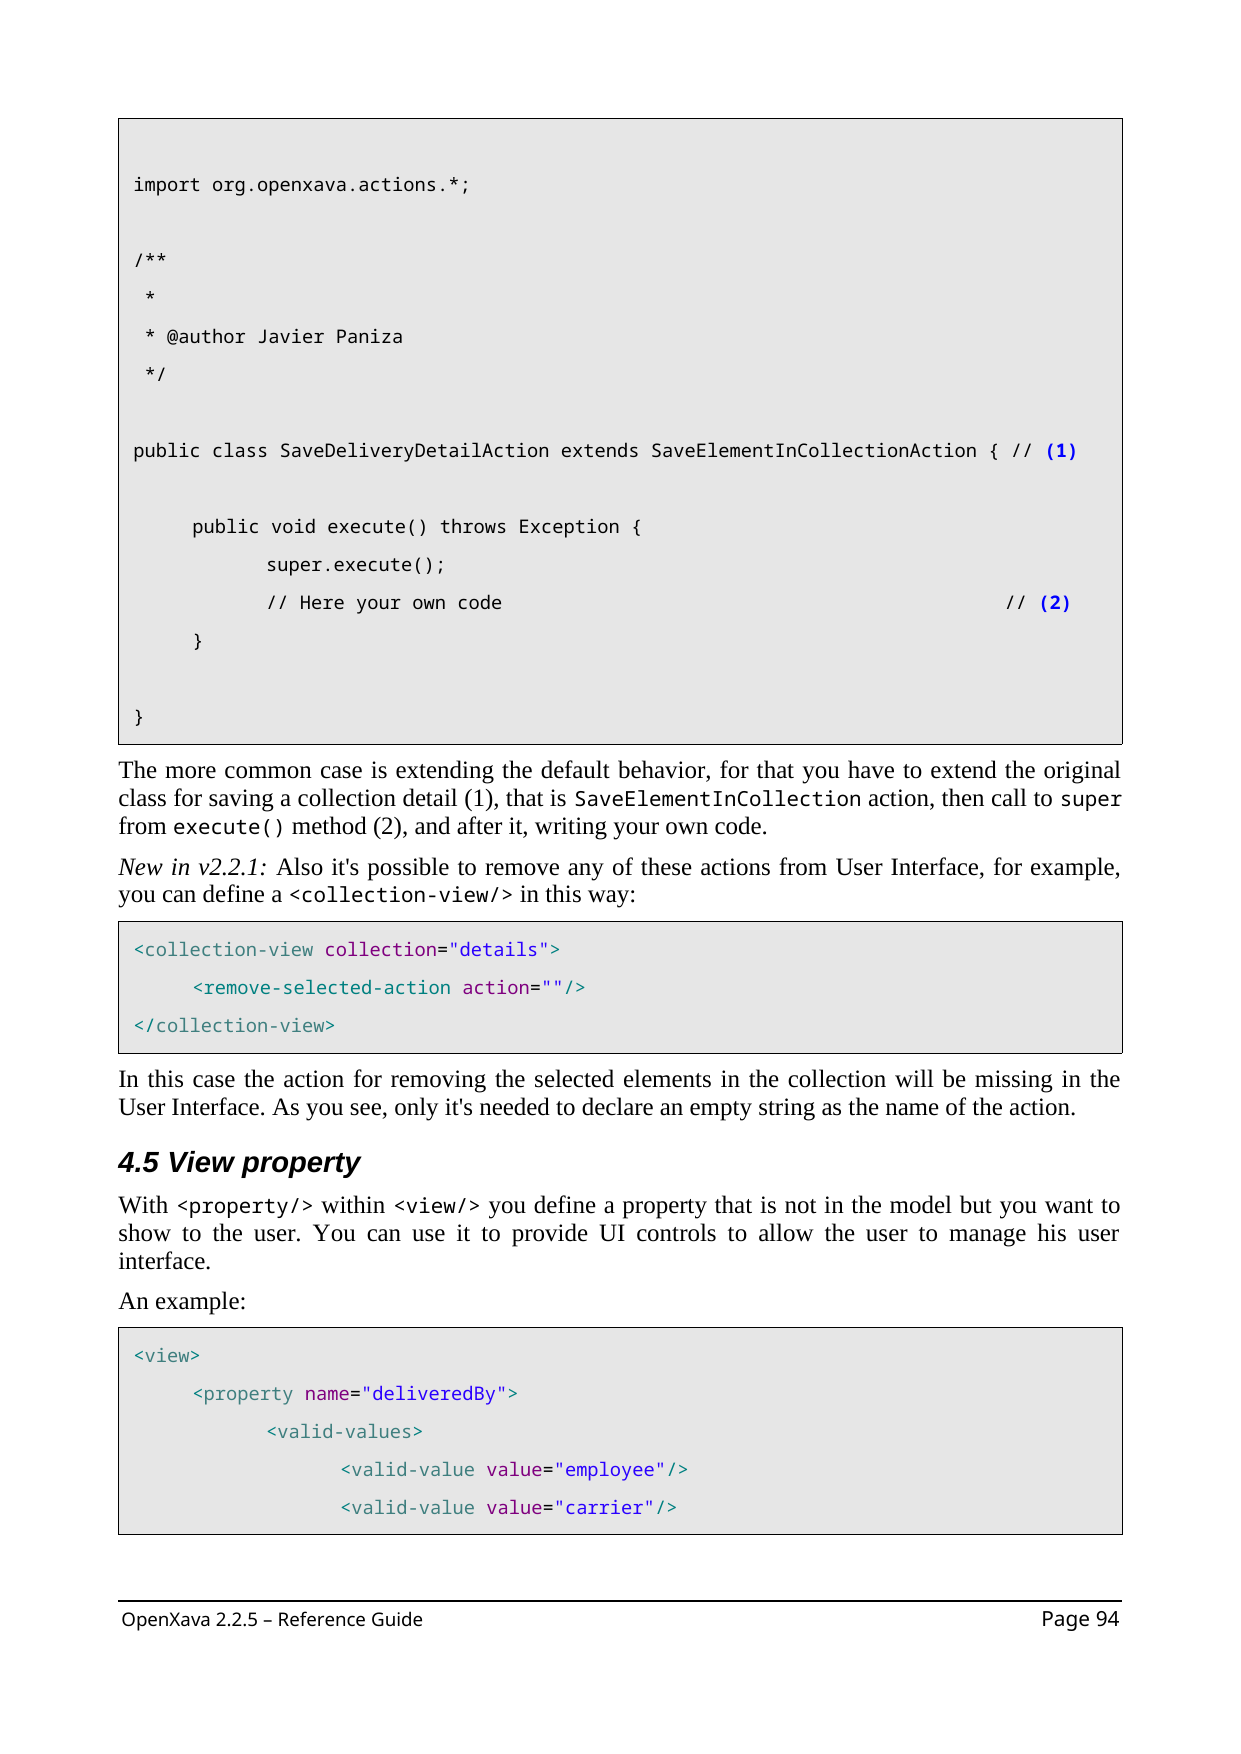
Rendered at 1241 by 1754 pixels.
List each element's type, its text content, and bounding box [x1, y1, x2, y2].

text public void execute() throws Exception { [119, 498, 1122, 536]
text // Here your own code // (2) [119, 574, 1122, 612]
text } [119, 612, 1122, 650]
text <property name="deliveredBy"> [119, 1365, 1122, 1403]
text <remove-selected-action action=""/> [119, 959, 1122, 997]
text <valid-values> [119, 1403, 1122, 1441]
text In this case the action for removing the selected elements in the collection will be missing in the User Interface. As you see, only it's needed to declare an empty string as the name of the action. [118, 1065, 1122, 1121]
text The more common case is extending the default behavior, for that you have to extend the original class for saving a collection detail (1), that is SaveElementInCollection action, then call to super from execute() method (2), and after it, writing your own code. [118, 756, 1122, 840]
text * [119, 270, 1122, 308]
text <valid-value value="employee"/> [119, 1441, 1122, 1479]
text New in v2.2.1: Also it's possible to remove any of these actions from User Interface, for example, you can define a <collection-view/> in this way: [118, 853, 1122, 909]
subtitle View property [118, 1146, 1122, 1178]
text super.execute(); [119, 536, 1122, 574]
text <view> [119, 1328, 1122, 1365]
text */ [119, 346, 1122, 384]
text public class SaveDeliveryDetailAction extends SaveElementInCollectionAction { // (1) [119, 422, 1122, 460]
text An example: [118, 1287, 1122, 1315]
text /** [119, 232, 1122, 270]
text With <property/> within <view/> you define a property that is not in the model but you want to show to the user. You can use it to provide UI controls to allow the user to manage his user interface. [118, 1191, 1122, 1274]
text <collection-view collection="details"> [119, 922, 1122, 959]
text </collection-view> [119, 997, 1122, 1053]
text <valid-value value="carrier"/> [119, 1479, 1122, 1534]
text } [119, 688, 1122, 744]
text import org.openxava.actions.*; [119, 156, 1122, 194]
text * @author Javier Paniza [119, 308, 1122, 346]
